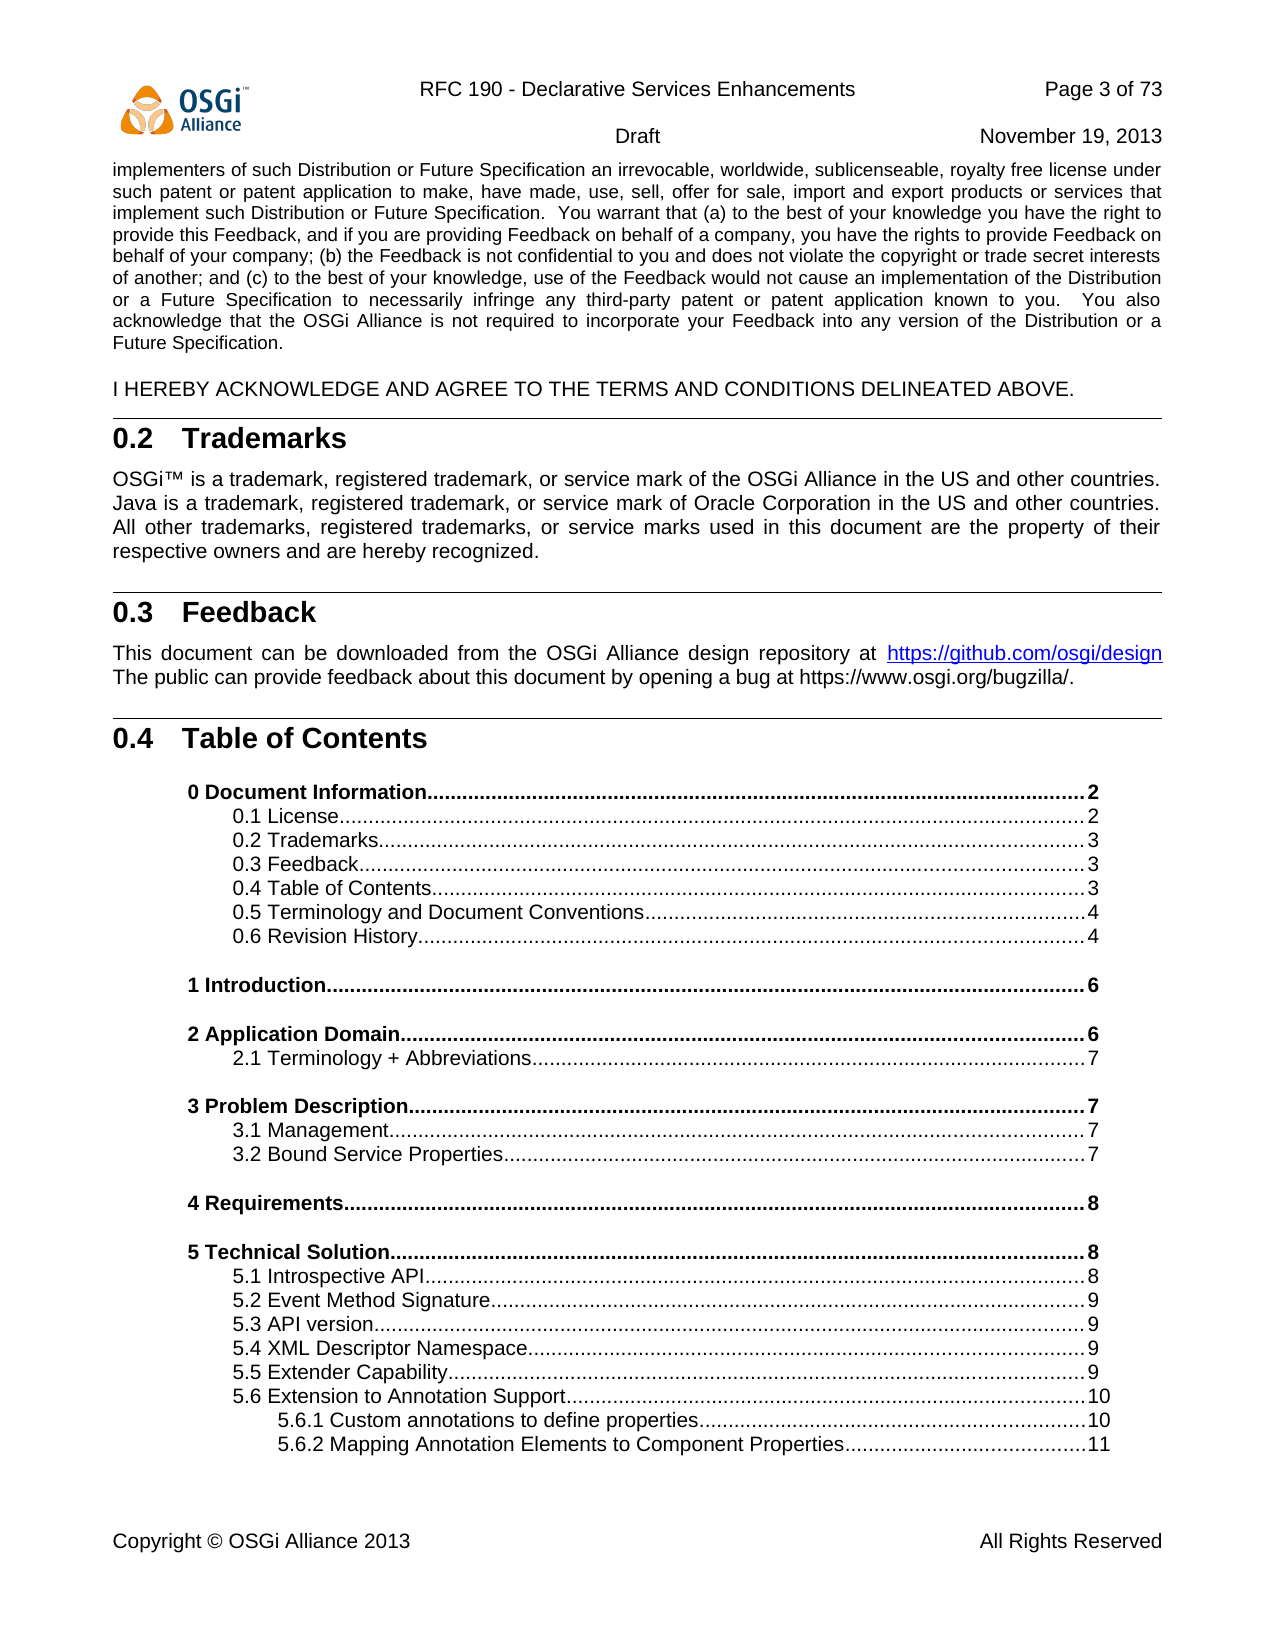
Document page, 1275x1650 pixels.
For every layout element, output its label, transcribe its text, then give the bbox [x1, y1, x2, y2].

text 0.6 Revision History 4 [232, 923, 1162, 947]
text 5 Technical Solution 8 [187, 1240, 1162, 1264]
text 0.3 Feedback 3 [232, 852, 1162, 876]
text 1 Introduction 6 [187, 972, 1162, 996]
text 4 Requirements 8 [187, 1191, 1162, 1215]
subtitle Trademarks [112, 419, 1162, 454]
text 3 Problem Description 7 [187, 1094, 1162, 1118]
text 0.2 Trademarks 3 [232, 828, 1162, 852]
text 0.5 Terminology and Document Conventions 4 [232, 899, 1162, 923]
picture [113, 78, 257, 142]
text 5.1 Introspective API 8 [232, 1264, 1162, 1288]
subtitle Table of Contents [112, 719, 1162, 755]
text 5.6.2 Mapping Annotation Elements to Component Properties 11 [277, 1432, 1162, 1456]
text OSGi™ is a trademark, registered trademark, or service mark of the OSGi Alliance in the US and other countries. Java is a trademark, registered trademark, or service mark of Oracle Corporation in the US and other countries. All other trademarks, registered trademarks, or service marks used in this document are the property of their respective owners and are hereby recognized. [112, 467, 1162, 563]
text 2.1 Terminology + Abbreviations 7 [232, 1045, 1162, 1069]
text 5.2 Event Method Signature 9 [232, 1288, 1162, 1312]
text 5.6.1 Custom annotations to define properties 10 [277, 1408, 1162, 1432]
text 5.4 XML Descriptor Namespace 9 [232, 1336, 1162, 1360]
subtitle Feedback [112, 593, 1162, 628]
text 5.3 API version 9 [232, 1312, 1162, 1336]
text 0 Document Information 2 [187, 780, 1162, 804]
text 5.6 Extension to Annotation Support 10 [232, 1384, 1162, 1408]
text 5.5 Extender Capability 9 [232, 1360, 1162, 1384]
text 0.1 License 2 [232, 804, 1162, 828]
text I HEREBY ACKNOWLEDGE AND AGREE TO THE TERMS AND CONDITIONS DELINEATED ABOVE. [112, 377, 1162, 401]
text 0.4 Table of Contents 3 [232, 876, 1162, 899]
text 3.2 Bound Service Properties 7 [232, 1142, 1162, 1166]
text 2 Application Domain 6 [187, 1021, 1162, 1045]
text This document can be downloaded from the OSGi Alliance design repository at https://github.com/osgi/design The public can provide feedback about this document by opening a bug at https://www.osgi.org/bugzilla/. [112, 641, 1162, 689]
text 3.1 Management 7 [232, 1118, 1162, 1142]
text implementers of such Distribution or Future Specification an irrevocable, worldwide, sublicenseable, royalty free license under such patent or patent application to make, have made, use, sell, offer for sale, import and export products or services that implement such Distribution or Future Specification. You warrant that (a) to the best of your knowledge you have the right to provide this Feedback, and if you are providing Feedback on behalf of a company, you have the rights to provide Feedback on behalf of your company; (b) the Feedback is not confidential to you and does not violate the copyright or trade secret interests of another; and (c) to the best of your knowledge, use of the Feedback would not cause an implementation of the Distribution or a Future Specification to necessarily infringe any third-party patent or patent application known to you. You also acknowledge that the OSGi Alliance is not required to incorporate your Feedback into any version of the Distribution or a Future Specification. [112, 159, 1162, 353]
